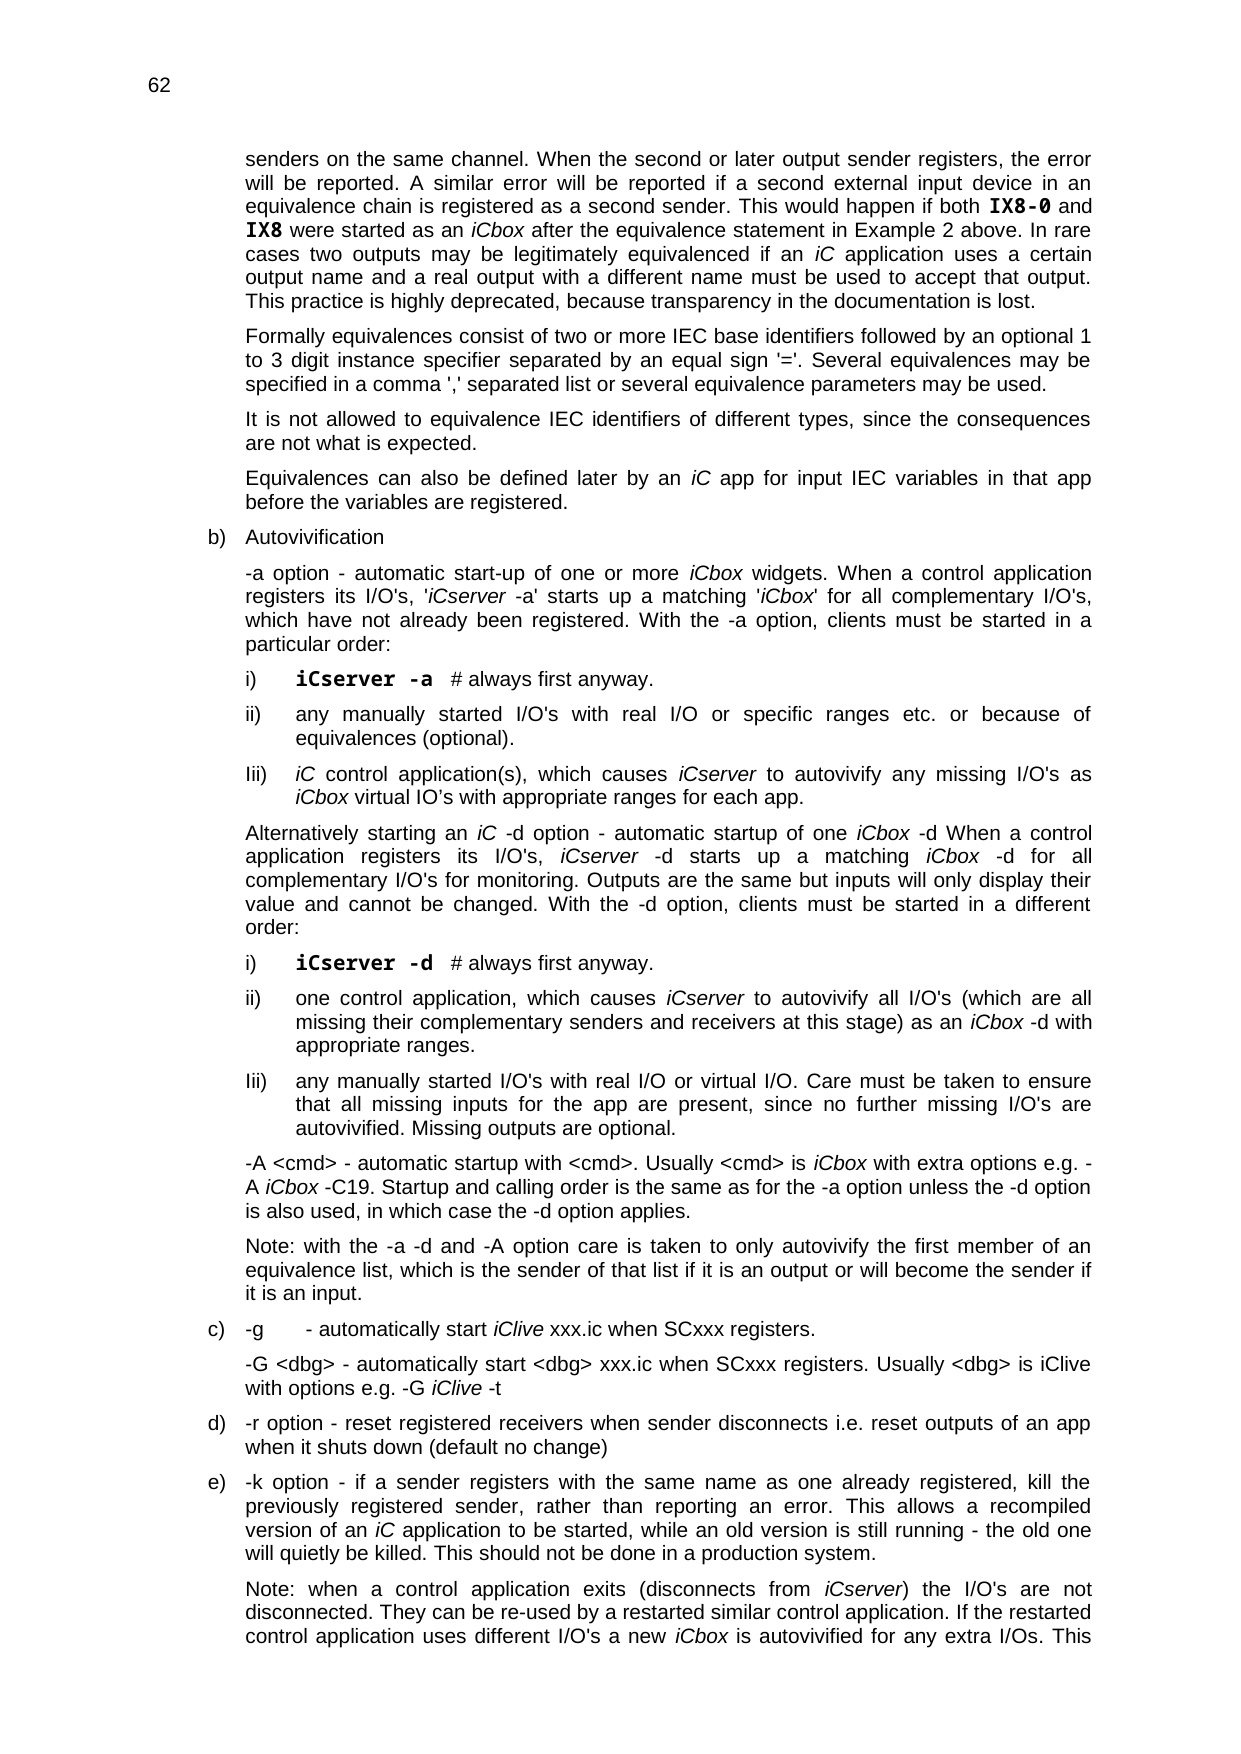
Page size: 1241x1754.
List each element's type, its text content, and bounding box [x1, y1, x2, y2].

list Alternatively starting an iC -d option - automatic startup of one iCbox -d When a control application registers its I/O's, iCserver -d starts up a matching iCbox -d for all complementary I/O's for monitoring. Outputs are the same but inputs will only display their value and cannot be changed. With the -d option, clients must be started in a different order: [208, 821, 1092, 939]
list Note: when a control application exits (disconnects from iCserver) the I/O's are not disconnected. They can be re-used by a restarted similar control application. If the restarted control application uses different I/O's a new iCbox is autovivified for any extra I/Os. This [208, 1577, 1092, 1648]
list Note: with the -a -d and -A option care is taken to only autovivify the first member of an equivalence list, which is the sender of that list if it is an output or will become the sender if it is an input. [208, 1235, 1092, 1306]
list Formally equivalences consist of two or more IEC base identifiers followed by an optional 1 to 3 digit instance specifier separated by an equal sign '='. Several equivalences may be specified in a comma ',' separated list or several equivalence parameters may be used. [208, 325, 1092, 396]
list -G <dbg> - automatically start <dbg> xxx.ic when SCxxx registers. Usually <dbg> is iClive with options e.g. -G iClive -t [208, 1353, 1092, 1400]
list -a option - automatic start-up of one or more iCbox widgets. When a control application registers its I/O's, 'iCserver -a' starts up a matching 'iCbox' for all complementary I/O's, which have not already been registered. With the -a option, clients must be started in a particular order: [208, 561, 1092, 656]
list It is not allowed to equivalence IEC identifiers of different types, since the consequences are not what is expected. [208, 408, 1092, 455]
list i) iCserver -a # always first anyway. [208, 668, 1092, 691]
list Iii) any manually started I/O's with real I/O or virtual I/O. Care must be taken to ensure that all missing inputs for the app are present, since no further missing I/O's are autovivified. Missing outputs are optional. [208, 1069, 1092, 1140]
list Equivalences can also be defined later by an iC app for input IEC variables in that app before the variables are registered. [208, 467, 1092, 514]
list senders on the same channel. When the second or later output sender registers, the error will be reported. A similar error will be reported if a second external input device in an equivalence chain is registered as a second sender. This would happen if both IX8-0 and IX8 were started as an iCbox after the equivalence statement in Example 2 above. In rare cases two outputs may be legitimately equivalenced if an iC application uses a certain output name and a real output with a different name must be used to accept that output. This practice is highly deprecated, because transparency in the documentation is lost. [208, 148, 1092, 313]
list -A <cmd> - automatic startup with <cmd>. Usually <cmd> is iCbox with extra options e.g. -A iCbox -C19. Startup and calling order is the same as for the -a option unless the -d option is also used, in which case the -d option applies. [208, 1152, 1092, 1223]
list i) iCserver -d # always first anyway. [208, 951, 1092, 975]
list -r option - reset registered receivers when sender disconnects i.e. reset outputs of an app when it shuts down (default no change) [208, 1412, 1092, 1459]
list Autovivification [208, 526, 1092, 549]
list -k option - if a sender registers with the same name as one already registered, kill the previously registered sender, rather than reporting an error. This allows a recompiled version of an iC application to be started, while an old version is still running - the old one will quietly be killed. This should not be done in a production system. [208, 1471, 1092, 1566]
list ii) any manually started I/O's with real I/O or specific ranges etc. or because of equivalences (optional). [208, 703, 1092, 750]
list ii) one control application, which causes iCserver to autovivify all I/O's (which are all missing their complementary senders and receivers at this stage) as an iCbox -d with appropriate ranges. [208, 987, 1092, 1057]
list Iii) iC control application(s), which causes iCserver to autovivify any missing I/O's as iCbox virtual IO’s with appropriate ranges for each app. [208, 762, 1092, 809]
list -g - automatically start iClive xxx.ic when SCxxx registers. [208, 1317, 1092, 1341]
